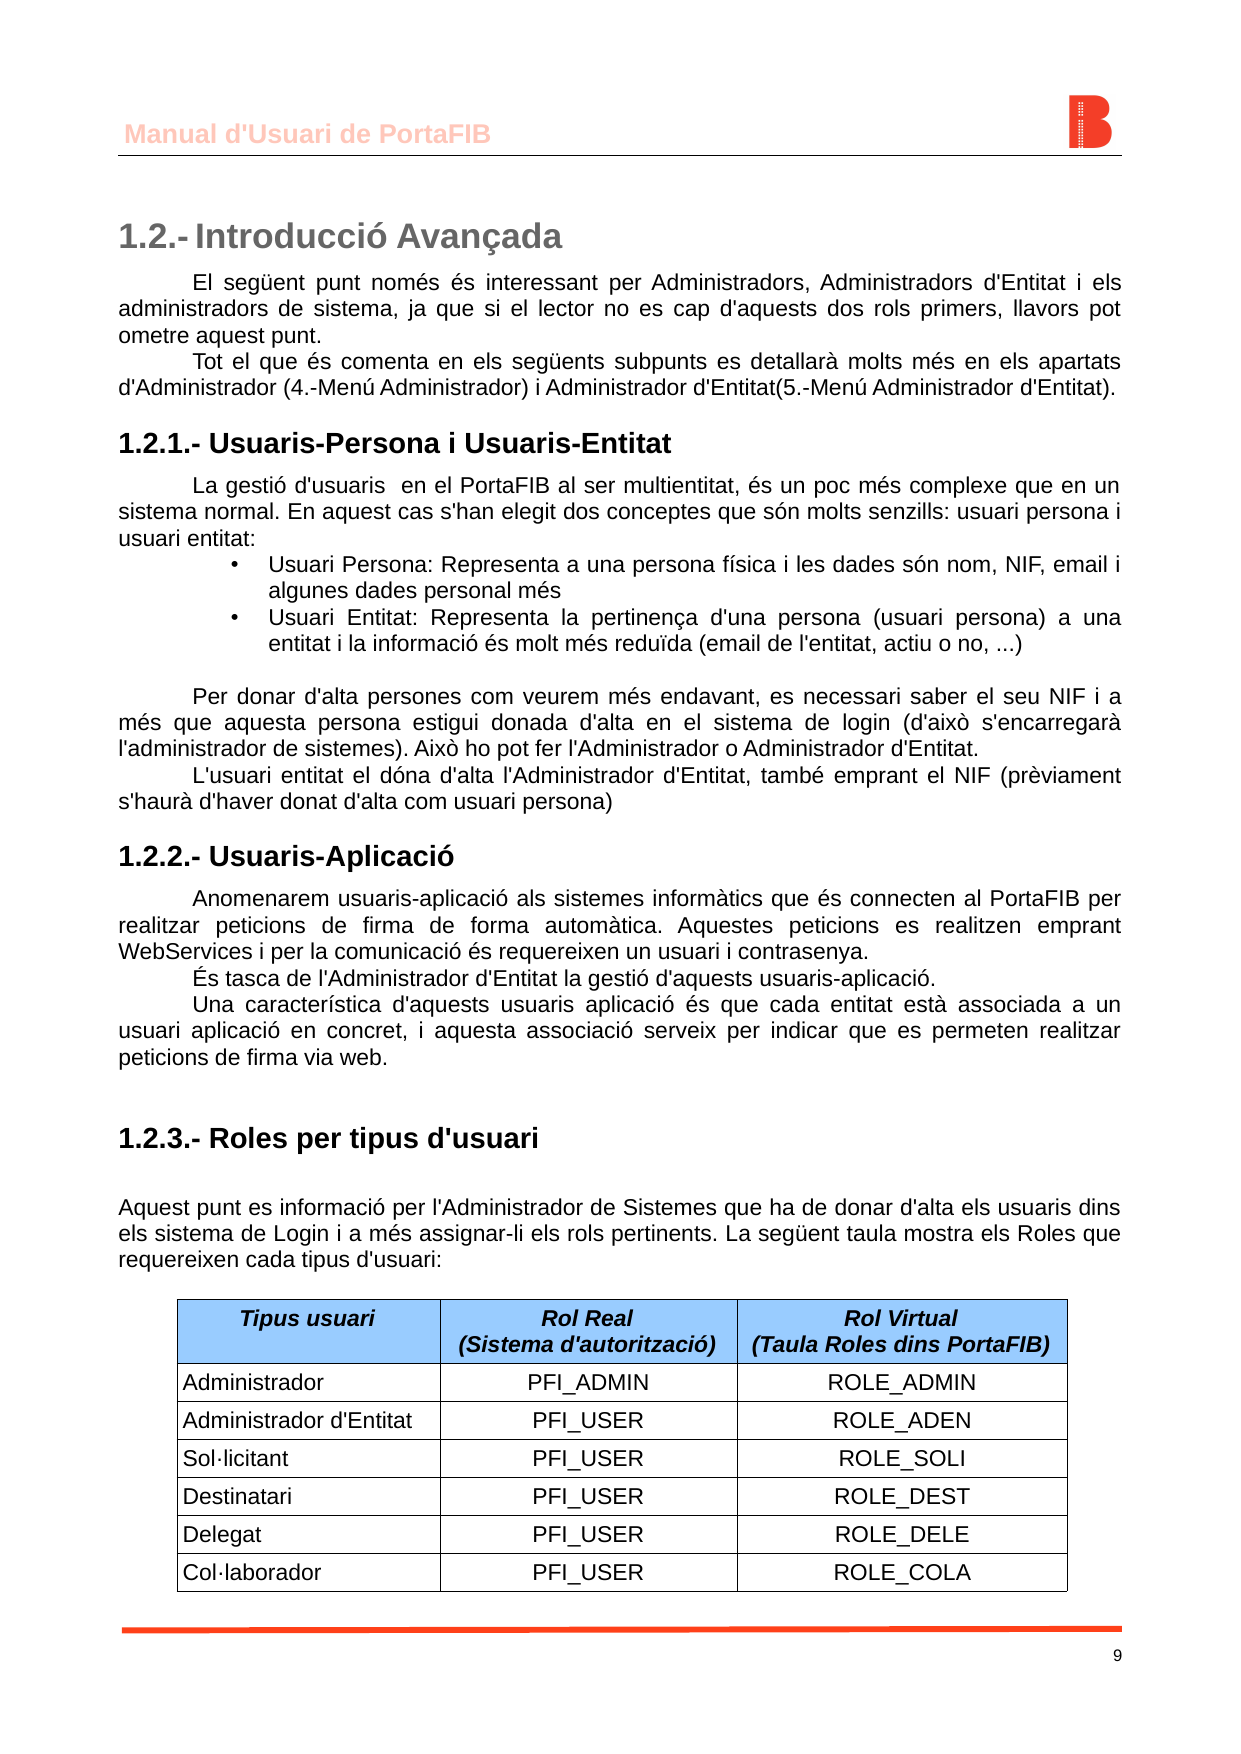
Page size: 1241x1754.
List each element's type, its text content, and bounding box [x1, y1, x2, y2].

table_header Rol Virtual (Taula Roles dins PortaFIB) [738, 1300, 1067, 1363]
table_cell ROLE_DEST [738, 1478, 1067, 1515]
table_cell PFI_USER [441, 1554, 737, 1591]
table_cell Col·laborador [178, 1554, 440, 1591]
list Usuari Entitat: Representa la pertinença d'una persona (usuari persona) a una entitat i la informació és molt més reduïda (email de l'entitat, actiu o no, ...) [231, 603, 1122, 656]
text Una característica d'aquests usuaris aplicació és que cada entitat està associada a un usuari aplicació en concret, i aquesta associació serveix per indicar que es permeten realitzar peticions de firma via web. [118, 991, 1122, 1070]
table_cell [118, 1553, 177, 1591]
table_cell PFI_USER [441, 1516, 737, 1553]
table_cell PFI_ADMIN [441, 1364, 737, 1401]
subtitle Usuaris-Persona i Usuaris-Entitat [118, 426, 1122, 459]
table_header Tipus usuari [178, 1300, 440, 1363]
table_header [118, 1299, 177, 1363]
text Tot el que és comenta en els següents subpunts es detallarà molts més en els apartats d'Administrador (4.-Menú Administrador) i Administrador d'Entitat(5.-Menú Administrador d'Entitat). [118, 348, 1122, 401]
table_cell [1068, 1553, 1122, 1591]
text És tasca de l'Administrador d'Entitat la gestió d'aquests usuaris-aplicació. [118, 964, 1122, 991]
picture [1063, 94, 1117, 150]
table_cell [118, 1401, 177, 1439]
table_cell [118, 1477, 177, 1515]
table_cell PFI_USER [441, 1478, 737, 1515]
text Per donar d'alta persones com veurem més endavant, es necessari saber el seu NIF i a més que aquesta persona estigui donada d'alta en el sistema de login (d'això s'encarregarà l'administrador de sistemes). Això ho pot fer l'Administrador o Administrador d'Entitat. [118, 683, 1122, 762]
table_cell Destinatari [178, 1478, 440, 1515]
subtitle Usuaris-Aplicació [118, 839, 1122, 873]
table_cell Administrador d'Entitat [178, 1402, 440, 1439]
subtitle Roles per tipus d'usuari [118, 1121, 1122, 1155]
table_cell ROLE_DELE [738, 1516, 1067, 1553]
table_cell PFI_USER [441, 1402, 737, 1439]
text Aquest punt es informació per l'Administrador de Sistemes que ha de donar d'alta els usuaris dins els sistema de Login i a més assignar-li els rols pertinents. La següent taula mostra els Roles que requereixen cada tipus d'usuari: [118, 1194, 1122, 1273]
table_cell PFI_USER [441, 1440, 737, 1477]
table_cell [1068, 1439, 1122, 1477]
table_cell [1068, 1477, 1122, 1515]
table_cell Sol·licitant [178, 1440, 440, 1477]
table_cell Administrador [178, 1364, 440, 1401]
table_cell [118, 1515, 177, 1553]
table_cell [1068, 1363, 1122, 1401]
table_cell Delegat [178, 1516, 440, 1553]
table_cell ROLE_COLA [738, 1554, 1067, 1591]
table_cell ROLE_ADMIN [738, 1364, 1067, 1401]
table_cell [118, 1439, 177, 1477]
table_cell ROLE_SOLI [738, 1440, 1067, 1477]
list Usuari Persona: Representa a una persona física i les dades són nom, NIF, email i algunes dades personal més [231, 551, 1122, 603]
text El següent punt només és interessant per Administradors, Administradors d'Entitat i els administradors de sistema, ja que si el lector no es cap d'aquests dos rols primers, llavors pot ometre aquest punt. [118, 269, 1122, 348]
text L'usuari entitat el dóna d'alta l'Administrador d'Entitat, també emprant el NIF (prèviament s'haurà d'haver donat d'alta com usuari persona) [118, 762, 1122, 814]
table_header Rol Real (Sistema d'autorització) [441, 1300, 737, 1363]
table_cell [1068, 1401, 1122, 1439]
text La gestió d'usuaris en el PortaFIB al ser multientitat, és un poc més complexe que en un sistema normal. En aquest cas s'han elegit dos conceptes que són molts senzills: usuari persona i usuari entitat: [118, 472, 1122, 551]
table_cell ROLE_ADEN [738, 1402, 1067, 1439]
subtitle Introducció Avançada [118, 216, 1122, 256]
table_cell [118, 1363, 177, 1401]
table_cell [1068, 1515, 1122, 1553]
text Anomenarem usuaris-aplicació als sistemes informàtics que és connecten al PortaFIB per realitzar peticions de firma de forma automàtica. Aquestes peticions es realitzen emprant WebServices i per la comunicació és requereixen un usuari i contrasenya. [118, 885, 1122, 964]
table_header [1068, 1299, 1122, 1363]
